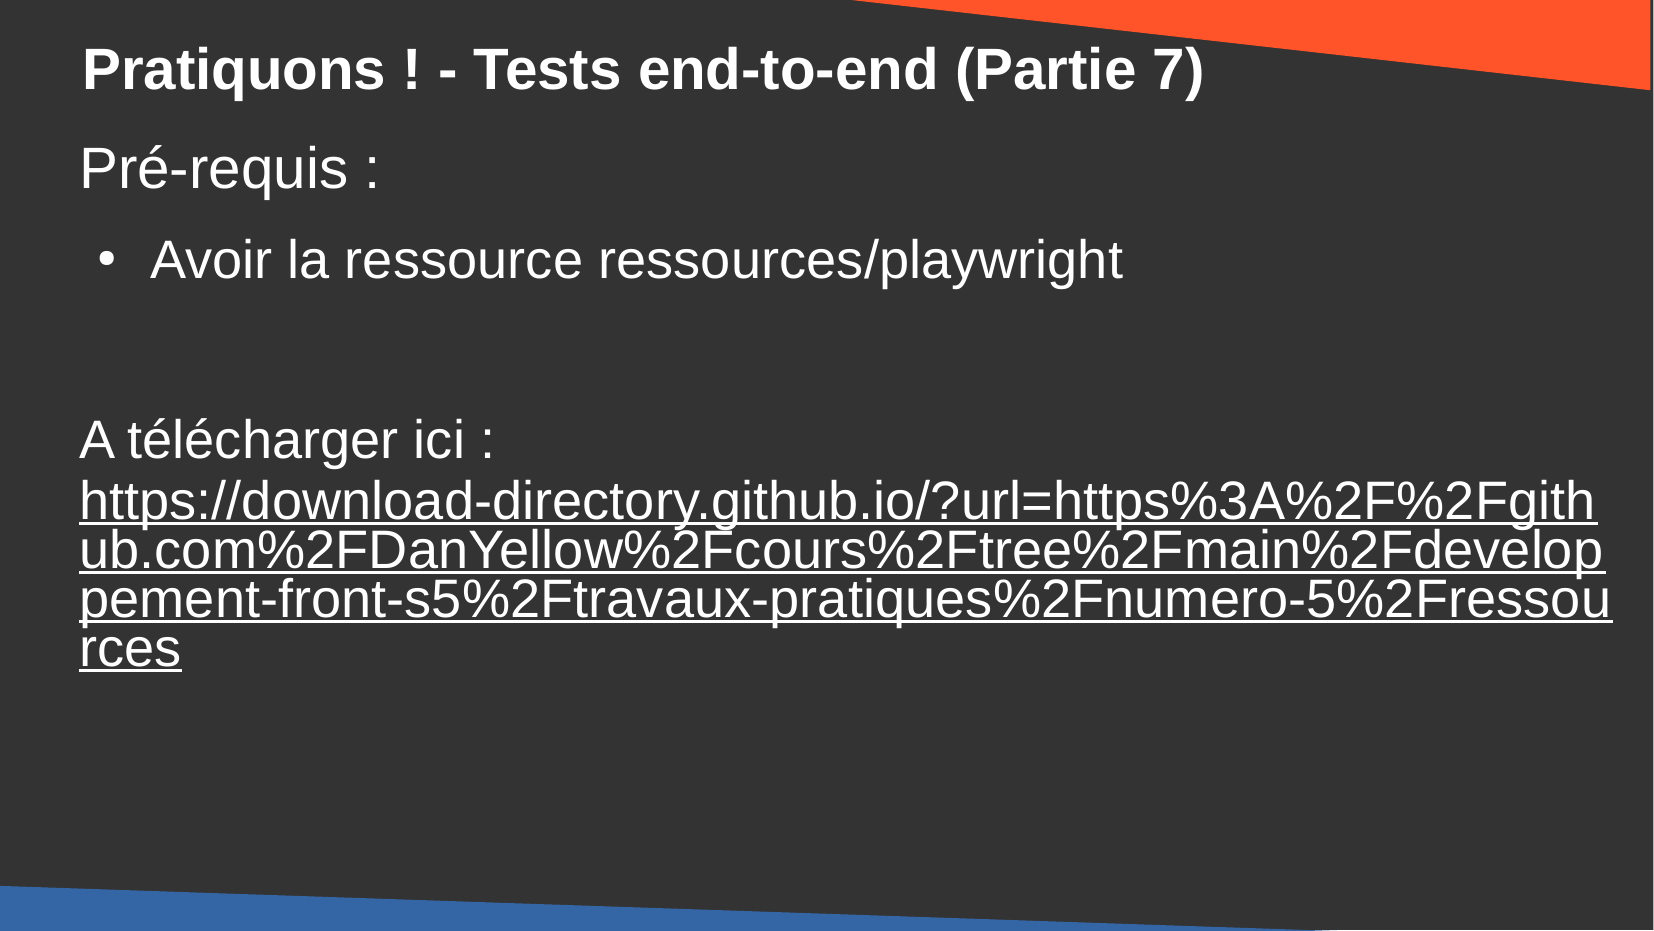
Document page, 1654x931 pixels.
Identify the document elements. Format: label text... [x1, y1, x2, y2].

text_box [0, 885, 1337, 931]
title Pratiquons ! - Tests end-to-end (Partie 7) [82, 37, 1571, 114]
text_box [851, 0, 1651, 91]
list Pré-requis : Avoir la ressource ressources/playwright A télécharger ici : https://download-directory.github.io/?url=https%3A%2F%2Fgithub.com%2FDanYellow%2Fcours%2Ftree%2Fmain%2Fdeveloppement-front-s5%2Ftravaux-pratiques%2Fnumero-5%2Fressources [79, 135, 1619, 721]
